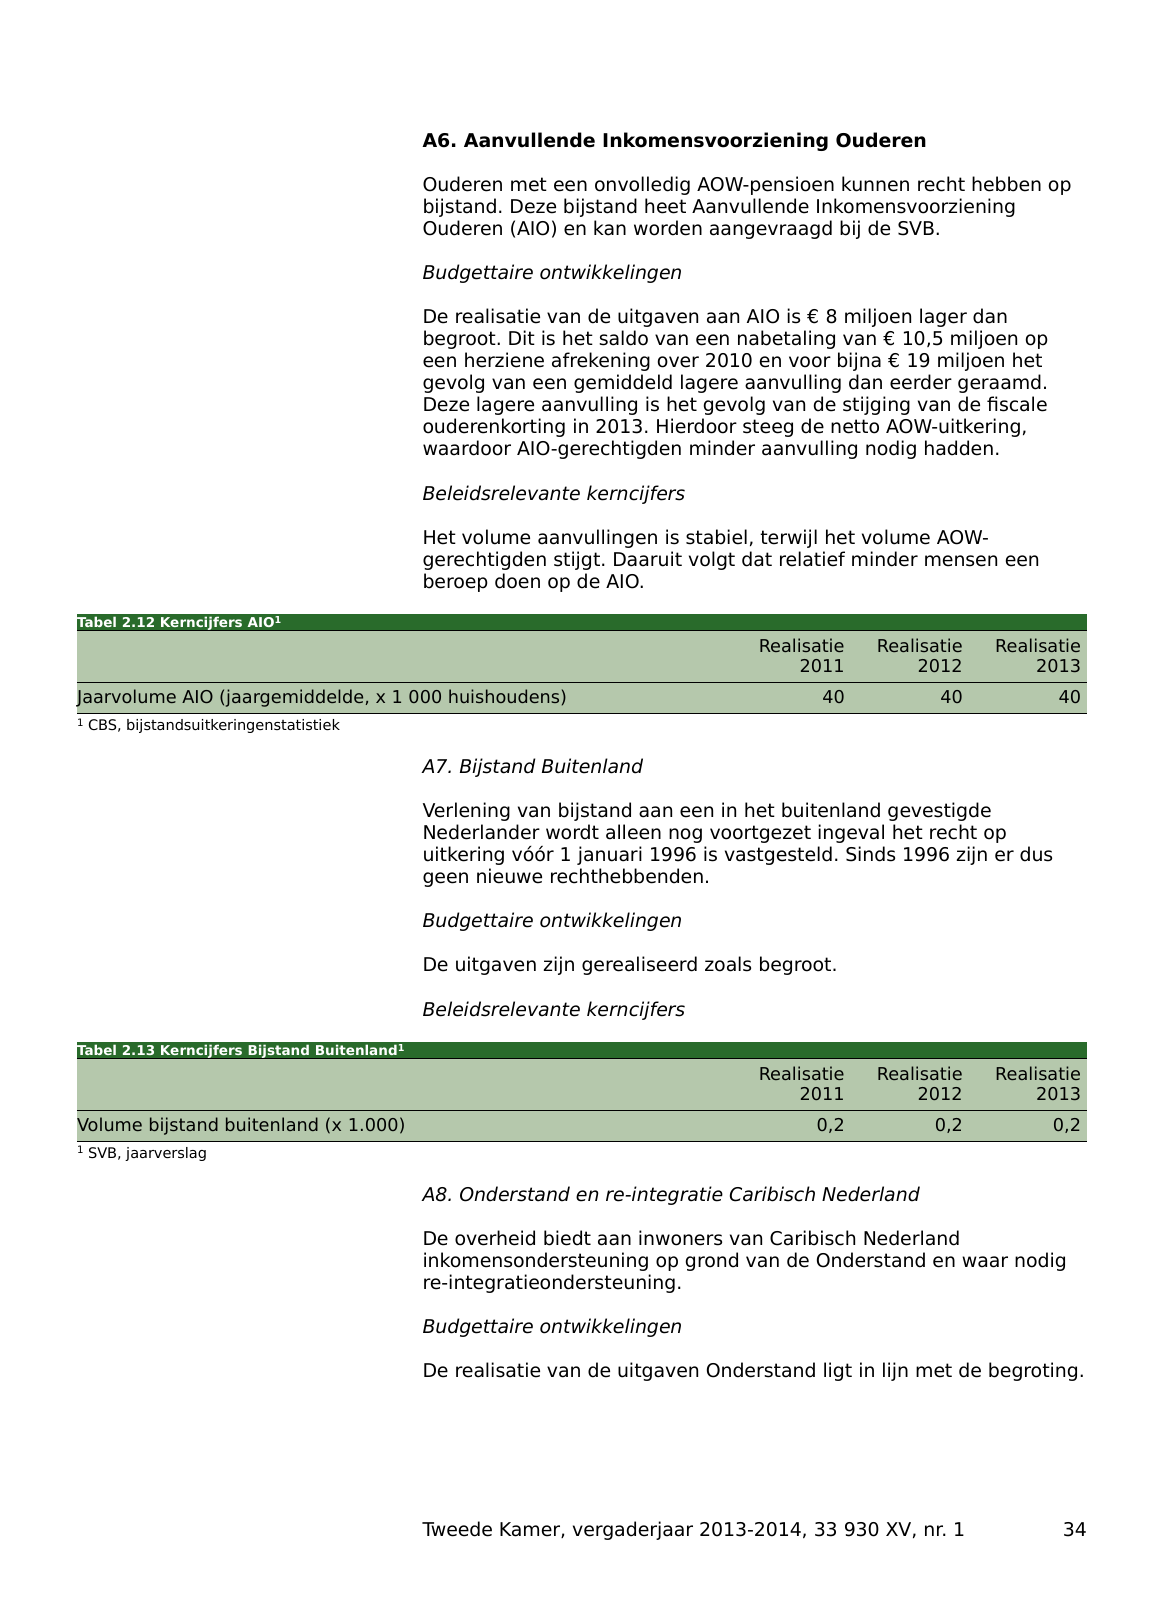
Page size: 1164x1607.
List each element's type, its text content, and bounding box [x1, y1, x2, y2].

text De uitgaven zijn gerealiseerd zoals begroot. [422, 954, 1087, 976]
subtitle Budgettaire ontwikkelingen [422, 1316, 1087, 1338]
table_cell 0,2 [969, 1111, 1087, 1141]
table_cell Realisatie 2013 [969, 1059, 1087, 1110]
table_cell Volume bijstand buitenland (x 1.000) [77, 1111, 732, 1141]
text De overheid biedt aan inwoners van Caribisch Nederland inkomensondersteuning op grond van de Onderstand en waar nodig re-integratieondersteuning. [422, 1228, 1087, 1294]
subtitle A6. Aanvullende Inkomensvoorziening Ouderen [422, 130, 1087, 152]
text Ouderen met een onvolledig AOW-pensioen kunnen recht hebben op bijstand. Deze bijstand heet Aanvullende Inkomensvoorziening Ouderen (AIO) en kan worden aangevraagd bij de SVB. [422, 174, 1087, 240]
table_cell 40 [732, 683, 850, 713]
subtitle A7. Bijstand Buitenland [422, 756, 1087, 778]
table_cell [77, 631, 732, 682]
table_cell Realisatie 2013 [969, 631, 1087, 682]
table_cell 0,2 [850, 1111, 968, 1141]
text Verlening van bijstand aan een in het buitenland gevestigde Nederlander wordt alleen nog voortgezet ingeval het recht op uitkering vóór 1 januari 1996 is vastgesteld. Sinds 1996 zijn er dus geen nieuwe rechthebbenden. [422, 800, 1087, 888]
subtitle Beleidsrelevante kerncijfers [422, 482, 1087, 504]
text De realisatie van de uitgaven Onderstand ligt in lijn met de begroting. [422, 1360, 1087, 1382]
table_cell Realisatie 2011 [732, 1059, 850, 1110]
subtitle Budgettaire ontwikkelingen [422, 262, 1087, 284]
table_header Tabel 2.13 Kerncijfers Bijstand Buitenland1 [77, 1042, 1087, 1058]
table_cell 0,2 [732, 1111, 850, 1141]
table_cell Realisatie 2012 [850, 631, 968, 682]
table_cell 1 CBS, bijstandsuitkeringenstatistiek [77, 714, 1087, 734]
subtitle Budgettaire ontwikkelingen [422, 910, 1087, 932]
table_cell [77, 1059, 732, 1110]
subtitle Beleidsrelevante kerncijfers [422, 998, 1087, 1020]
table_header Tabel 2.12 Kerncijfers AIO1 [77, 614, 1087, 630]
table_cell 40 [969, 683, 1087, 713]
table_cell Jaarvolume AIO (jaargemiddelde, x 1 000 huishoudens) [77, 683, 732, 713]
table_cell 1 SVB, jaarverslag [77, 1142, 1087, 1162]
table_cell 40 [850, 683, 968, 713]
subtitle A8. Onderstand en re-integratie Caribisch Nederland [422, 1184, 1087, 1206]
table_cell Realisatie 2012 [850, 1059, 968, 1110]
text Het volume aanvullingen is stabiel, terwijl het volume AOW-gerechtigden stijgt. Daaruit volgt dat relatief minder mensen een beroep doen op de AIO. [422, 527, 1087, 592]
table_cell Realisatie 2011 [732, 631, 850, 682]
text De realisatie van de uitgaven aan AIO is € 8 miljoen lager dan begroot. Dit is het saldo van een nabetaling van € 10,5 miljoen op een herziene afrekening over 2010 en voor bijna € 19 miljoen het gevolg van een gemiddeld lagere aanvulling dan eerder geraamd. Deze lagere aanvulling is het gevolg van de stijging van de fiscale ouderenkorting in 2013. Hierdoor steeg de netto AOW-uitkering, waardoor AIO-gerechtigden minder aanvulling nodig hadden. [422, 306, 1087, 460]
